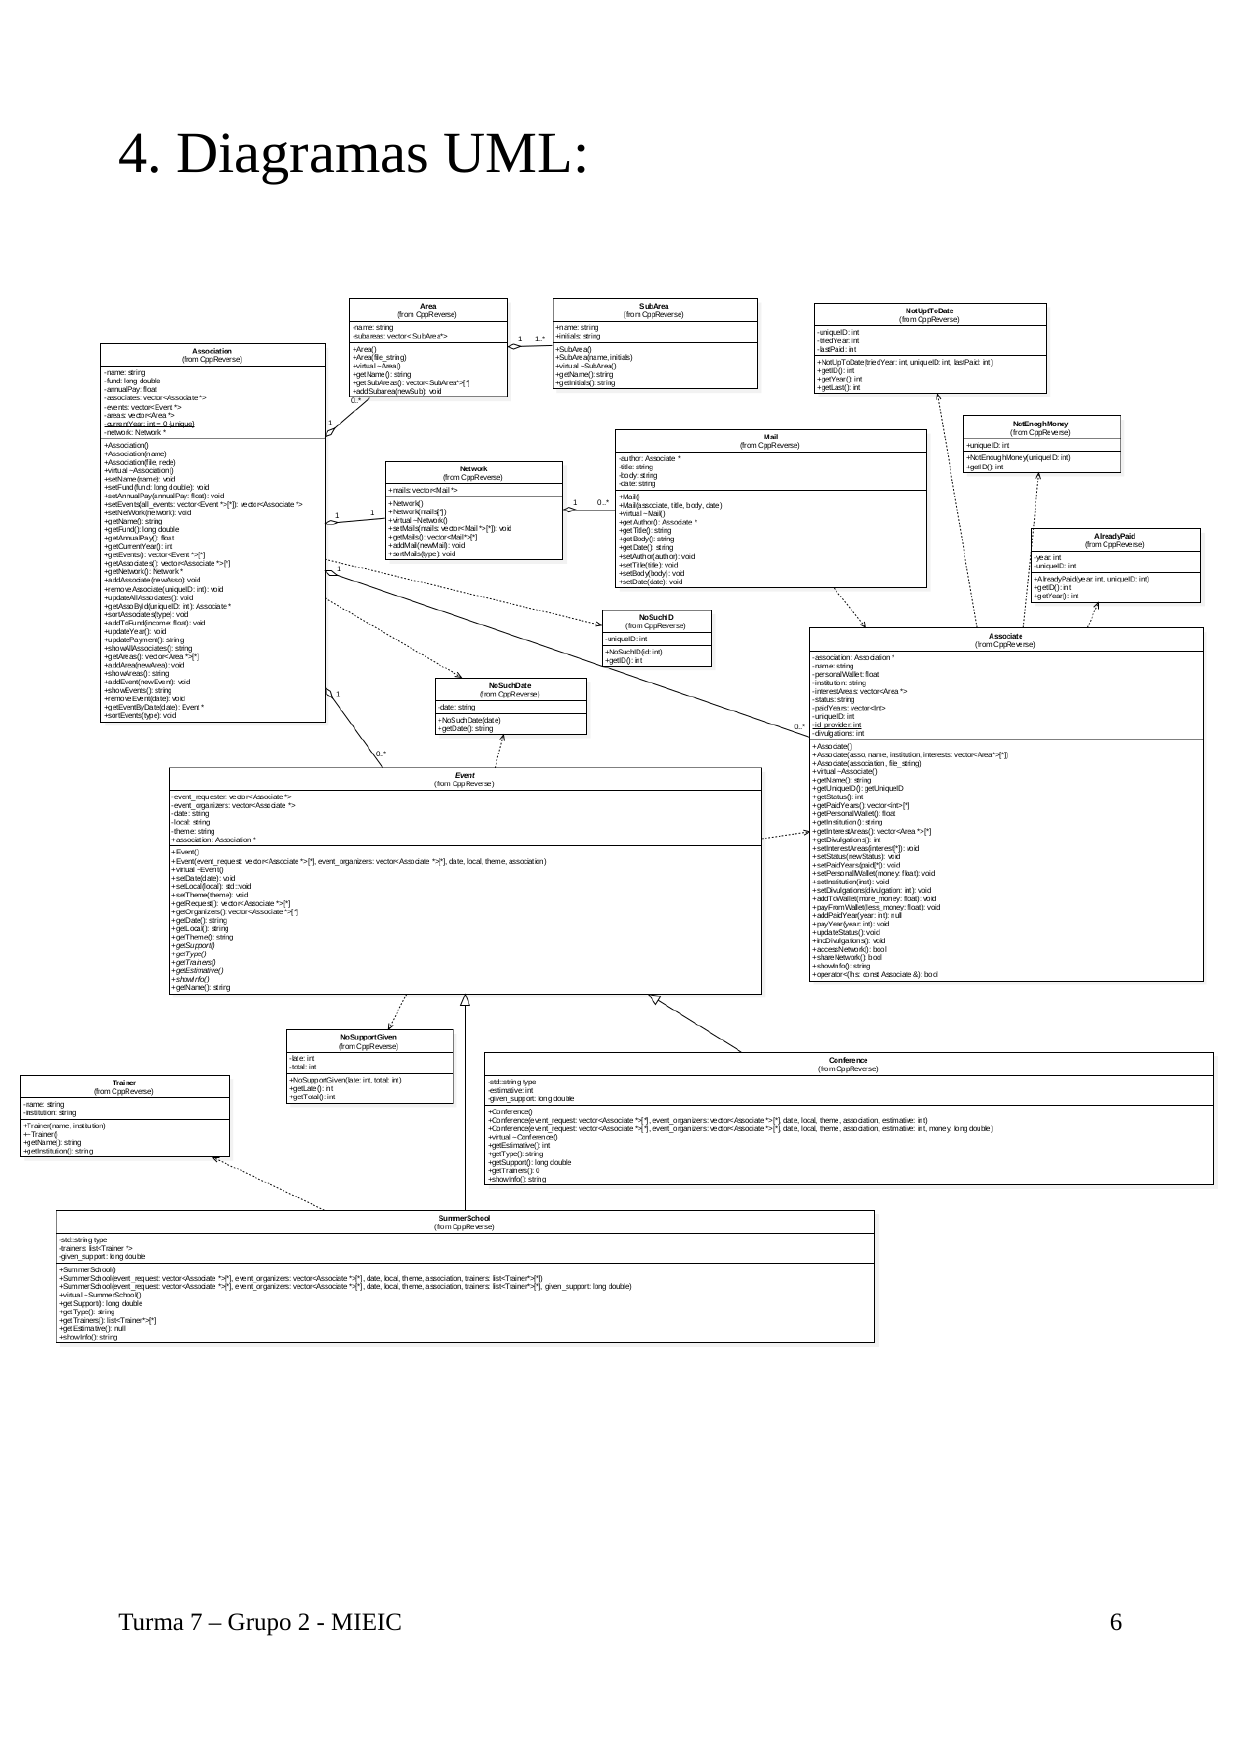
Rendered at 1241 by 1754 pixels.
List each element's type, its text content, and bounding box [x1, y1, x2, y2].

picture [0, 296, 1234, 1354]
text 4. Diagramas UML: [118, 118, 1122, 185]
